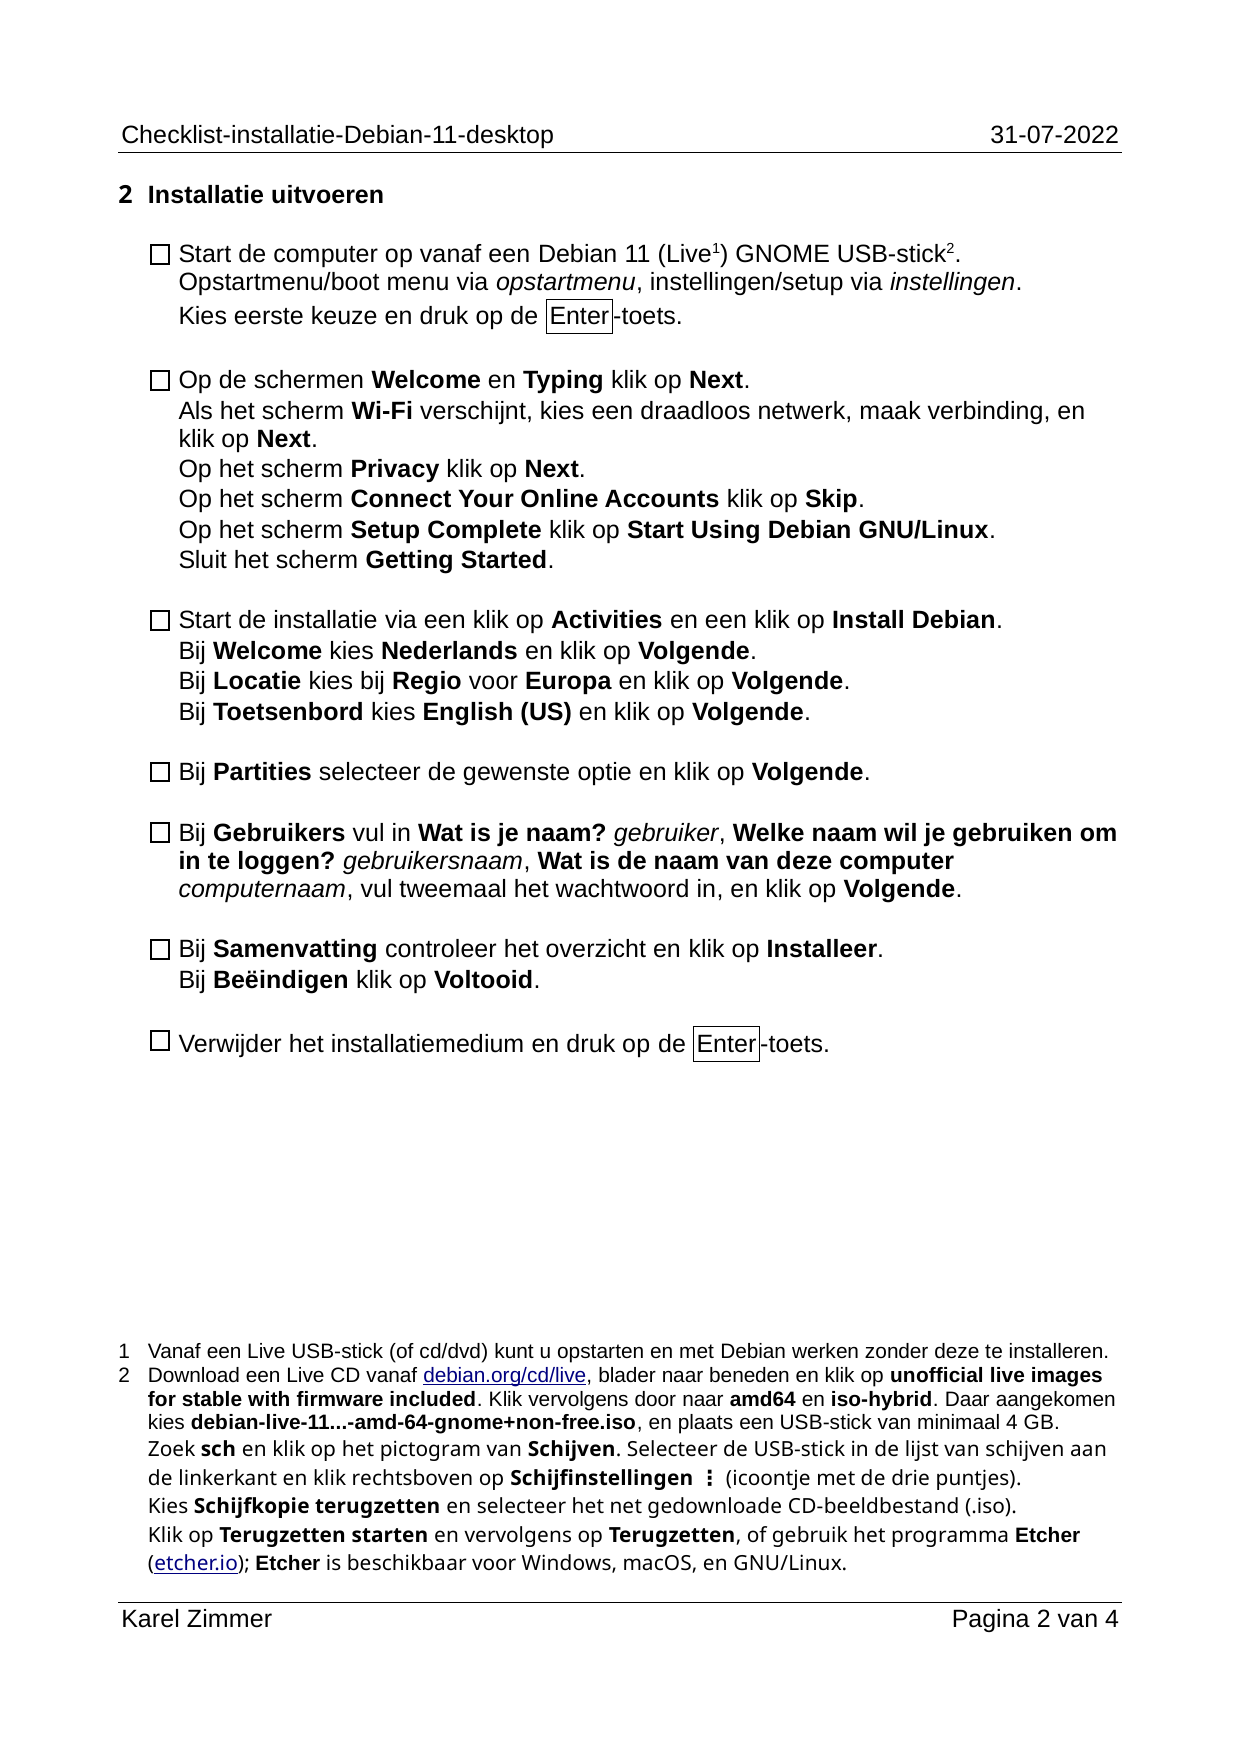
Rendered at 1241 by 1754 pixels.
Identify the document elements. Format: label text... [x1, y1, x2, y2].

table_cell [141, 995, 177, 1025]
table_cell [141, 787, 177, 817]
table_cell Kies eerste keuze en druk op de Enter-toets. [177, 298, 1121, 335]
table_cell [141, 934, 177, 964]
table_cell Bij Welcome kies Nederlands en klik op Volgende. [177, 636, 1121, 666]
table_cell Bij Gebruikers vul in Wat is je naam? gebruiker, Welke naam wil je gebruiken om in te loggen? gebruikersnaam, Wat is de naam van deze computer computernaam, vul tweemaal het wachtwoord in, en klik op Volgende. [177, 818, 1121, 904]
table_cell [141, 696, 177, 727]
table_cell [141, 1025, 177, 1062]
table_cell [141, 365, 177, 395]
table_cell [177, 904, 1121, 934]
table_cell [177, 727, 1121, 757]
table_cell Verwijder het installatiemedium en druk op de Enter-toets. [177, 1025, 1121, 1062]
table_cell Bij Toetsenbord kies English (US) en klik op Volgende. [177, 696, 1121, 727]
table_cell [141, 298, 177, 335]
table_cell Als het scherm Wi-Fi verschijnt, kies een draadloos netwerk, maak verbinding, en klik op Next. [177, 395, 1121, 454]
table_cell [141, 757, 177, 787]
list Installatie uitvoeren [118, 177, 1122, 211]
table_cell [141, 454, 177, 484]
table_cell [141, 727, 177, 757]
table_cell [141, 636, 177, 666]
table_cell Sluit het scherm Getting Started. [177, 545, 1121, 575]
table_cell [177, 575, 1121, 605]
table_cell [141, 666, 177, 696]
table_cell Bij Samenvatting controleer het overzicht en klik op Installeer. [177, 934, 1121, 964]
table_cell [141, 575, 177, 605]
table_cell Op het scherm Setup Complete klik op Start Using Debian GNU/Linux. [177, 514, 1121, 545]
table_cell Op de schermen Welcome en Typing klik op Next. [177, 365, 1121, 395]
table_cell Bij Beëindigen klik op Voltooid. [177, 965, 1121, 995]
table_cell [177, 995, 1121, 1025]
table_cell Start de installatie via een klik op Activities en een klik op Install Debian. [177, 605, 1121, 636]
table_cell [141, 545, 177, 575]
table_cell [141, 484, 177, 514]
table_cell [177, 335, 1121, 365]
table_cell Op het scherm Connect Your Online Accounts klik op Skip. [177, 484, 1121, 514]
table_cell [177, 787, 1121, 817]
table_header Start de computer op vanaf een Debian 11 (Live) GNOME USB-stick. Opstartmenu/boot menu via opstartmenu, instellingen/setup via instellingen. [177, 239, 1121, 297]
table_cell Bij Partities selecteer de gewenste optie en klik op Volgende. [177, 757, 1121, 787]
table_cell [141, 395, 177, 454]
table_cell [141, 335, 177, 365]
table_cell Bij Locatie kies bij Regio voor Europa en klik op Volgende. [177, 666, 1121, 696]
table_cell [141, 965, 177, 995]
table_cell [141, 605, 177, 636]
table_cell [141, 904, 177, 934]
table_cell [141, 514, 177, 545]
table_header [141, 239, 177, 297]
table_cell Op het scherm Privacy klik op Next. [177, 454, 1121, 484]
table_cell [141, 818, 177, 904]
